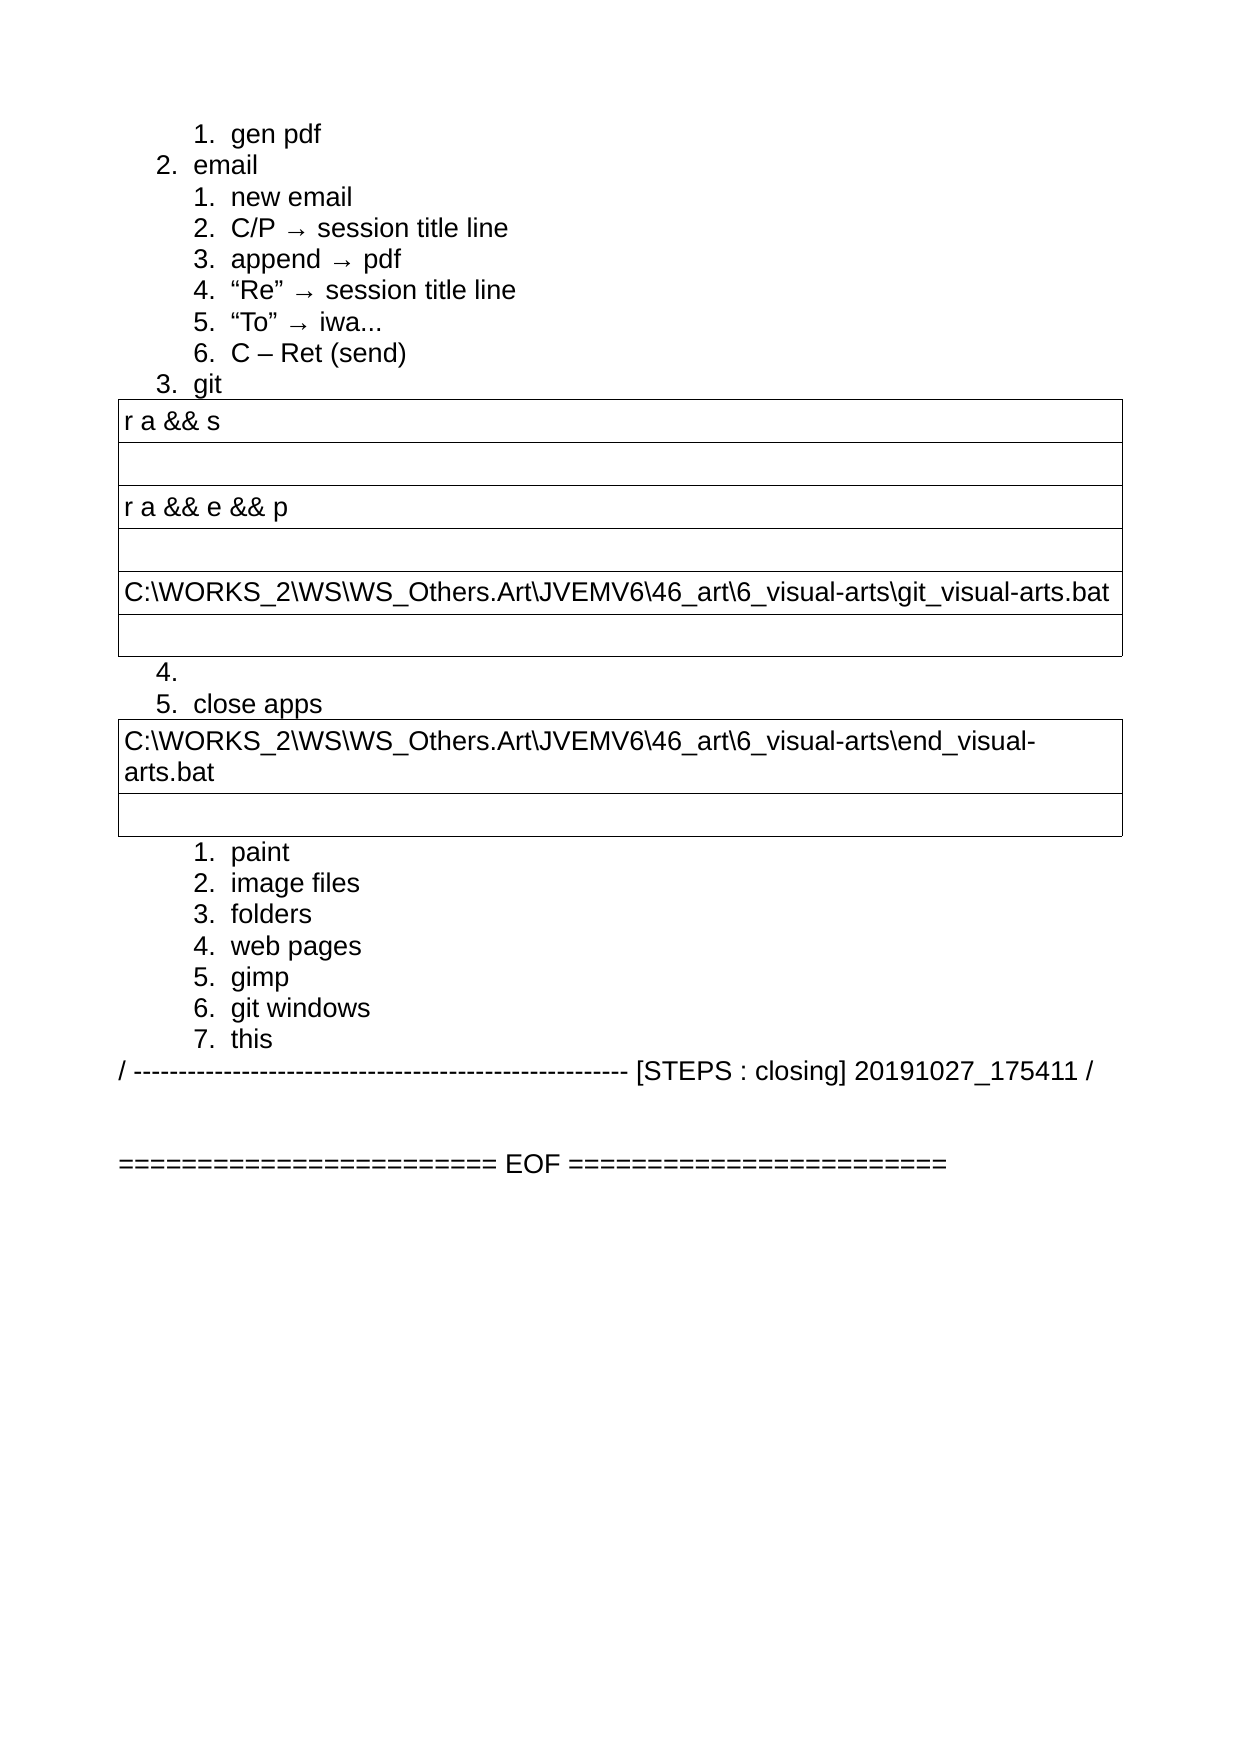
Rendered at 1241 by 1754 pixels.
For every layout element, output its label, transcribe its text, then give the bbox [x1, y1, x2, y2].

table_cell [119, 443, 1122, 485]
list gen pdf [193, 118, 1122, 149]
list paint [193, 837, 1122, 867]
table_header r a && s [119, 400, 1122, 442]
list gimp [193, 961, 1122, 992]
list “Re” → session title line [193, 274, 1122, 306]
text ======================== EOF ======================== [118, 1148, 1122, 1179]
text / ------------------------------------------------------- [STEPS : closing] 20191027_175411 / [118, 1054, 1122, 1086]
list image files [193, 867, 1122, 898]
list git windows [193, 992, 1122, 1023]
list folders [193, 898, 1122, 929]
list web pages [193, 929, 1122, 961]
list this [193, 1023, 1122, 1054]
table_cell [119, 615, 1122, 656]
list git [156, 368, 1122, 399]
table_cell [119, 529, 1122, 571]
list new email [193, 181, 1122, 212]
table_header C:\WORKS_2\WS\WS_Others.Art\JVEMV6\46_art\6_visual-arts\end_visual-arts.bat [119, 720, 1122, 793]
table_cell r a && e && p [119, 486, 1122, 528]
list C – Ret (send) [193, 337, 1122, 368]
list “To” → iwa... [193, 306, 1122, 337]
list close apps [156, 688, 1122, 719]
list append → pdf [193, 243, 1122, 274]
table_cell C:\WORKS_2\WS\WS_Others.Art\JVEMV6\46_art\6_visual-arts\git_visual-arts.bat [119, 572, 1122, 613]
list email [156, 149, 1122, 181]
table_cell [119, 794, 1122, 836]
list C/P → session title line [193, 212, 1122, 243]
